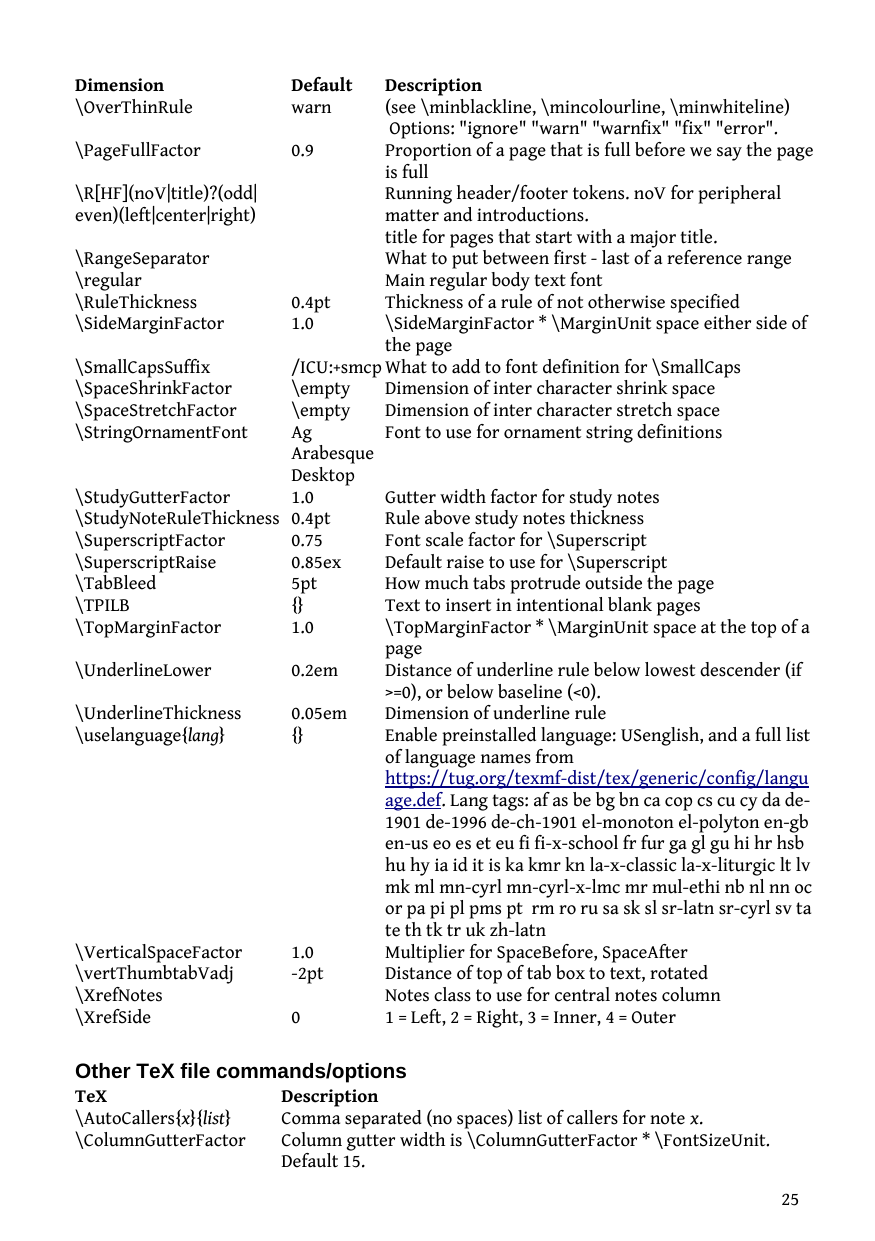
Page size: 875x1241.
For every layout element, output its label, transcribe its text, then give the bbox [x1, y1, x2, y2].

table_cell Distance of top of tab box to text, rotated [385, 963, 816, 985]
table_cell \empty [291, 378, 385, 400]
table_cell \SmallCapsSuffix [75, 357, 291, 378]
table_cell \TPILB [75, 595, 291, 617]
subtitle Other TeX file commands/options [75, 1059, 799, 1083]
table_cell \TopMarginFactor [75, 617, 291, 660]
table_cell \empty [291, 400, 385, 422]
table_cell Dimension of inter character shrink space [385, 378, 816, 400]
table_cell 5pt [291, 573, 385, 595]
table_cell How much tabs protrude outside the page [385, 573, 816, 595]
table_cell Font scale factor for \Superscript [385, 530, 816, 552]
table_cell \AutoCallers{x}{list} [75, 1108, 281, 1130]
table_cell \UnderlineThickness [75, 703, 291, 725]
table_cell \SuperscriptRaise [75, 552, 291, 573]
table_cell \VerticalSpaceFactor [75, 942, 291, 963]
table_cell Running header/footer tokens. noV for peripheral matter and introductions. title for pages that start with a major title. [385, 183, 816, 248]
table_cell Column gutter width is \ColumnGutterFactor * \FontSizeUnit. Default 15. [281, 1130, 796, 1173]
table_cell What to put between first - last of a reference range [385, 248, 816, 270]
table_cell \SideMarginFactor * \MarginUnit space either side of the page [385, 313, 816, 357]
table_cell \R[HF](noV|title)?(odd|even)(left|center|right) [75, 183, 291, 248]
table_cell \TabBleed [75, 573, 291, 595]
table_header Default [291, 75, 385, 97]
table_cell Rule above study notes thickness [385, 508, 816, 530]
table_cell Dimension of underline rule [385, 703, 816, 725]
table_cell Notes class to use for central notes column [385, 985, 816, 1007]
table_cell 0.4pt [291, 292, 385, 313]
table_cell (see \minblackline, \mincolourline, \minwhiteline) Options: "ignore" "warn" "warnfix" "fix" "error". [385, 97, 816, 140]
table_cell \SpaceStretchFactor [75, 400, 291, 422]
table_cell \ColumnGutterFactor [75, 1130, 281, 1173]
table_cell \StudyGutterFactor [75, 487, 291, 508]
table_cell {} [291, 725, 385, 942]
table_cell \PageFullFactor [75, 140, 291, 183]
table_cell Thickness of a rule of not otherwise specified [385, 292, 816, 313]
table_cell \SuperscriptFactor [75, 530, 291, 552]
table_cell Multiplier for SpaceBefore, SpaceAfter [385, 942, 816, 963]
table_cell [291, 985, 385, 1007]
table_cell 1.0 [291, 942, 385, 963]
table_cell /ICU:+smcp [291, 357, 385, 378]
table_cell Gutter width factor for study notes [385, 487, 816, 508]
table_cell -2pt [291, 963, 385, 985]
table_cell \RuleThickness [75, 292, 291, 313]
table_cell warn [291, 97, 385, 140]
table_cell 0.2em [291, 660, 385, 703]
table_cell 0.05em [291, 703, 385, 725]
table_cell Ag Arabesque Desktop [291, 422, 385, 487]
table_cell \RangeSeparator [75, 248, 291, 270]
table_cell 1.0 [291, 617, 385, 660]
table_header Description [281, 1086, 796, 1108]
table_cell 1.0 [291, 313, 385, 357]
table_cell \StringOrnamentFont [75, 422, 291, 487]
table_cell 0.4pt [291, 508, 385, 530]
table_header Dimension [75, 75, 291, 97]
table_cell \XrefNotes [75, 985, 291, 1007]
table_cell \TopMarginFactor * \MarginUnit space at the top of a page [385, 617, 816, 660]
table_cell Font to use for ornament string definitions [385, 422, 816, 487]
table_cell Text to insert in intentional blank pages [385, 595, 816, 617]
table_cell Main regular body text font [385, 270, 816, 292]
table_cell 0.9 [291, 140, 385, 183]
table_cell [291, 248, 385, 270]
table_header TeX [75, 1086, 281, 1108]
table_cell \SideMarginFactor [75, 313, 291, 357]
table_cell Distance of underline rule below lowest descender (if >=0), or below baseline (<0). [385, 660, 816, 703]
table_cell 0.75 [291, 530, 385, 552]
table_cell \UnderlineLower [75, 660, 291, 703]
table_cell {} [291, 595, 385, 617]
table_cell \uselanguage{lang} [75, 725, 291, 942]
table_header Description [385, 75, 816, 97]
table_cell Comma separated (no spaces) list of callers for note x. [281, 1108, 796, 1130]
table_cell Enable preinstalled language: USenglish, and a full list of language names from https://tug.org/texmf-dist/tex/generic/config/language.def. Lang tags: af as be bg bn ca cop cs cu cy da de-1901 de-1996 de-ch-1901 el-monoton el-polyton en-gb en-us eo es et eu fi fi-x-school fr fur ga gl gu hi hr hsb hu hy ia id it is ka kmr kn la-x-classic la-x-liturgic lt lv mk ml mn-cyrl mn-cyrl-x-lmc mr mul-ethi nb nl nn oc or pa pi pl pms pt rm ro ru sa sk sl sr-latn sr-cyrl sv ta te th tk tr uk zh-latn [385, 725, 816, 942]
table_cell Default raise to use for \Superscript [385, 552, 816, 573]
table_cell [291, 183, 385, 248]
table_cell \XrefSide [75, 1007, 291, 1028]
table_cell 0 [291, 1007, 385, 1028]
table_cell \StudyNoteRuleThickness [75, 508, 291, 530]
table_cell 1.0 [291, 487, 385, 508]
table_cell [291, 270, 385, 292]
table_cell \OverThinRule [75, 97, 291, 140]
table_cell Dimension of inter character stretch space [385, 400, 816, 422]
table_cell Proportion of a page that is full before we say the page is full [385, 140, 816, 183]
table_cell \vertThumbtabVadj [75, 963, 291, 985]
table_cell 1 = Left, 2 = Right, 3 = Inner, 4 = Outer [385, 1007, 816, 1028]
table_cell What to add to font definition for \SmallCaps [385, 357, 816, 378]
table_cell 0.85ex [291, 552, 385, 573]
table_cell \regular [75, 270, 291, 292]
table_cell \SpaceShrinkFactor [75, 378, 291, 400]
